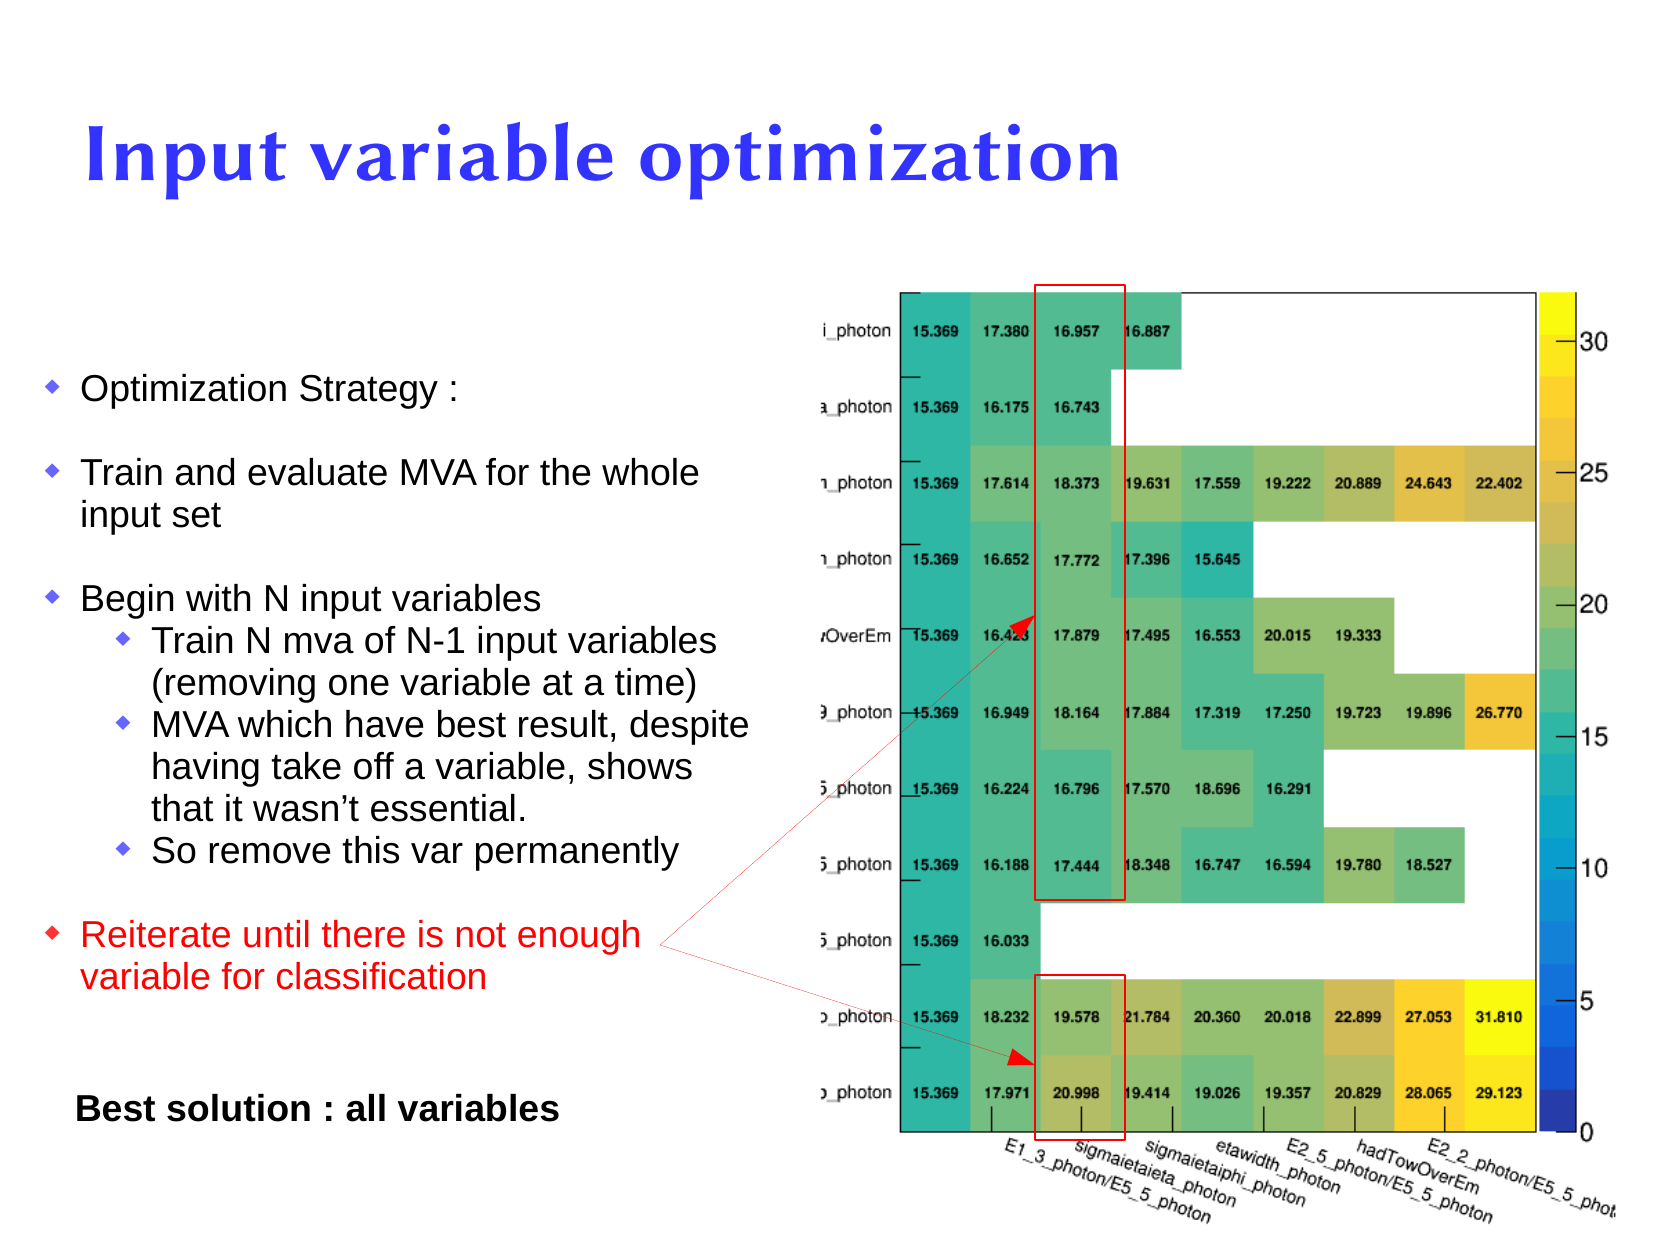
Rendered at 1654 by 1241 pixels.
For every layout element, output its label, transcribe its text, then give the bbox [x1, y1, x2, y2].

picture [806, 179, 1654, 1241]
picture [1036, 976, 1124, 1139]
text_box Best solution : all variables [60, 1080, 751, 1137]
title Input variable optimization [82, 49, 1571, 257]
picture [1036, 286, 1124, 899]
text_box Optimization Strategy : Train and evaluate MVA for the whole input set Begin with N input variables Train N mva of N-1 input variables (removing one variable at a time) MVA which have best result, despite having take off a variable, shows that it wasn’t essential. So remove this var permanently Reiterate until there is not enough variable for classification [30, 360, 781, 1005]
